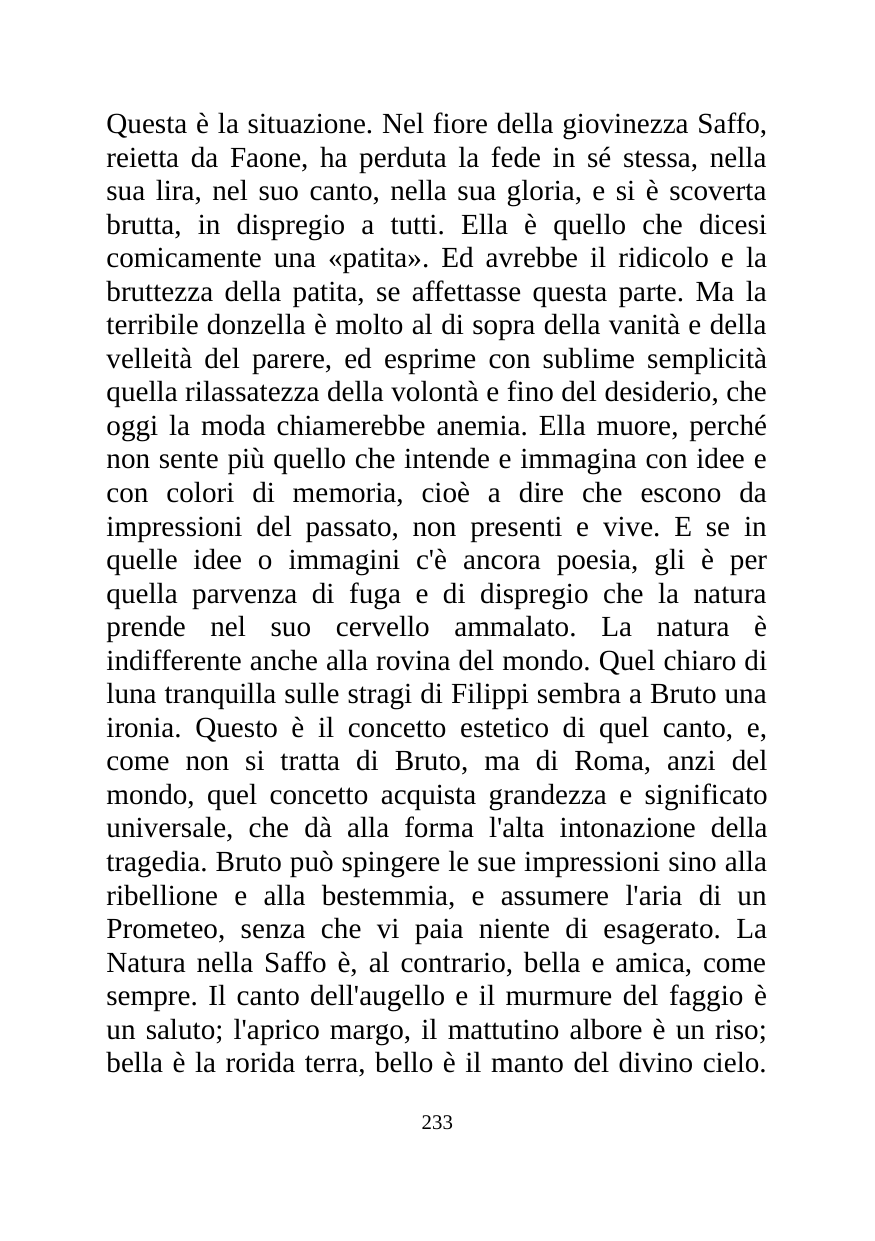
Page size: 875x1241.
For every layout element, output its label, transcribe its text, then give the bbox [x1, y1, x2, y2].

text Questa è la situazione. Nel fiore della giovinezza Saffo, reietta da Faone, ha perduta la fede in sé stessa, nella sua lira, nel suo canto, nella sua gloria, e si è scoverta brutta, in dispregio a tutti. Ella è quello che dicesi comicamente una «patita». Ed avrebbe il ridicolo e la bruttezza della patita, se affettasse questa parte. Ma la terribile donzella è molto al di sopra della vanità e della velleità del parere, ed esprime con sublime semplicità quella rilassatezza della volontà e fino del desiderio, che oggi la moda chiamerebbe anemia. Ella muore, perché non sente più quello che intende e immagina con idee e con colori di memoria, cioè a dire che escono da impressioni del passato, non presenti e vive. E se in quelle idee o immagini c'è ancora poesia, gli è per quella parvenza di fuga e di dispregio che la natura prende nel suo cervello ammalato. La natura è indifferente anche alla rovina del mondo. Quel chiaro di luna tranquilla sulle stragi di Filippi sembra a Bruto una ironia. Questo è il concetto estetico di quel canto, e, come non si tratta di Bruto, ma di Roma, anzi del mondo, quel concetto acquista grandezza e significato universale, che dà alla forma l'alta intonazione della tragedia. Bruto può spingere le sue impressioni sino alla ribellione e alla bestemmia, e assumere l'aria di un Prometeo, senza che vi paia niente di esagerato. La Natura nella Saffo è, al contrario, bella e amica, come sempre. Il canto dell'augello e il murmure del faggio è un saluto; l'aprico margo, il mattutino albore è un riso; bella è la rorida terra, bello è il manto del divino cielo. [106, 106, 768, 1079]
